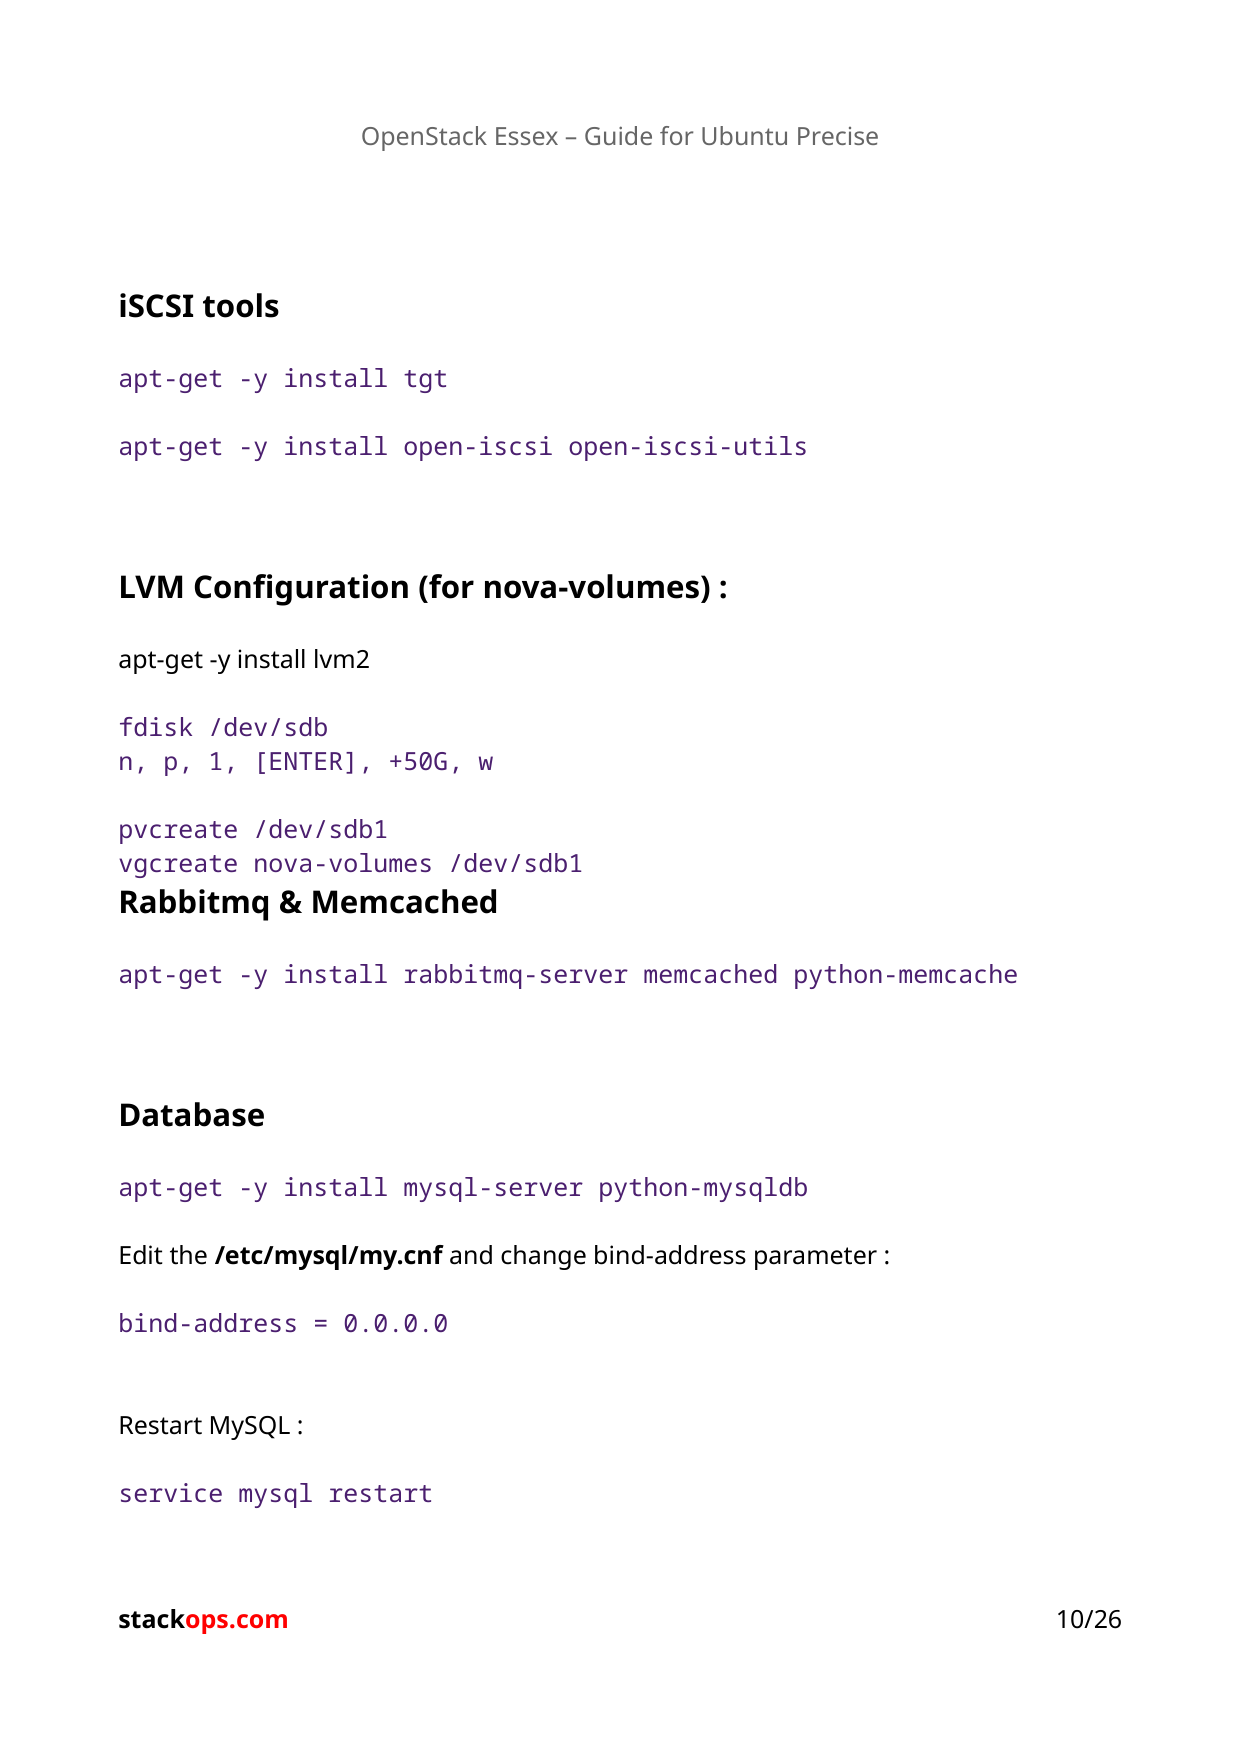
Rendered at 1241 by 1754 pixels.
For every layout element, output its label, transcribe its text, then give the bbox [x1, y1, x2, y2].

text apt-get -y install open-iscsi open-iscsi-utils [118, 429, 1122, 463]
text Database [118, 1093, 1122, 1136]
text LVM Configuration (for nova-volumes) : [118, 565, 1122, 607]
text Rabbitmq & Memcached [118, 880, 1122, 923]
text bind-address = 0.0.0.0 [118, 1306, 1122, 1340]
text apt-get -y install lvm2 [118, 642, 1122, 676]
text iSCSI tools [118, 284, 1122, 326]
text fdisk /dev/sdb [118, 710, 1122, 744]
text service mysql restart [118, 1476, 1122, 1510]
text apt-get -y install mysql-server python-mysqldb [118, 1169, 1122, 1204]
text apt-get -y install rabbitmq-server memcached python-memcache [118, 957, 1122, 991]
text vgcreate nova-volumes /dev/sdb1 [118, 846, 1122, 880]
text Edit the /etc/mysql/my.cnf and change bind-address parameter : [118, 1238, 1122, 1272]
text n, p, 1, [ENTER], +50G, w [118, 744, 1122, 778]
text apt-get -y install tgt [118, 361, 1122, 394]
text Restart MySQL : [118, 1408, 1122, 1442]
text pvcreate /dev/sdb1 [118, 812, 1122, 846]
